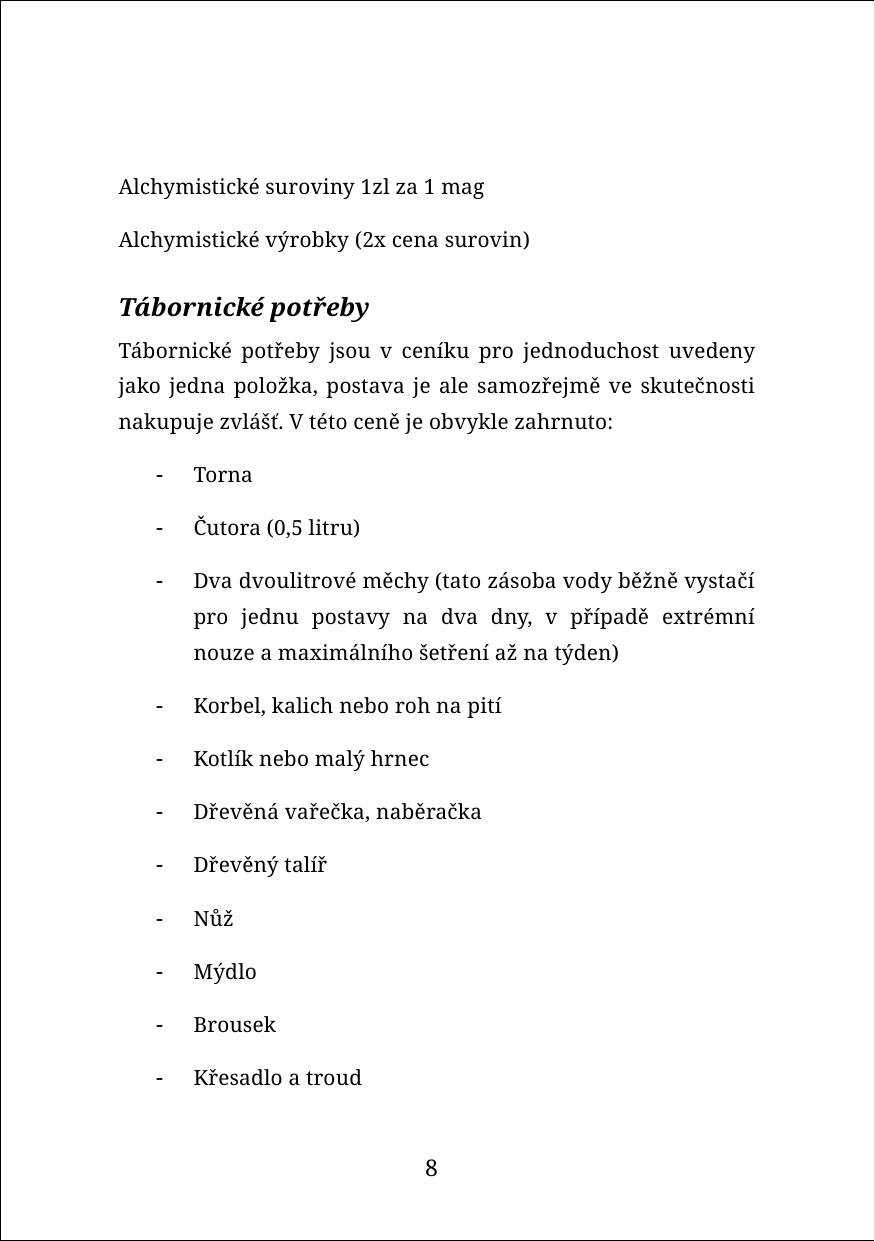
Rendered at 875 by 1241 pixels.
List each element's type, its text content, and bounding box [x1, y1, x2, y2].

subtitle Tábornické potřeby [118, 290, 756, 324]
text Alchymistické výrobky (2x cena surovin) [118, 225, 756, 253]
list Křesadlo a troud [156, 1063, 756, 1092]
list Dřevěný talíř [156, 851, 756, 879]
text Tábornické potřeby jsou v ceníku pro jednoduchost uvedeny jako jedna položka, postava je ale samozřejmě ve skutečnosti nakupuje zvlášť. V této ceně je obvykle zahrnuto: [118, 336, 756, 435]
list Dřevěná vařečka, naběračka [156, 797, 756, 826]
list Torna [156, 460, 756, 488]
list Nůž [156, 904, 756, 932]
list Brousek [156, 1010, 756, 1039]
list Korbel, kalich nebo roh na pití [156, 691, 756, 719]
list Kotlík nebo malý hrnec [156, 744, 756, 772]
list Dva dvoulitrové měchy (tato zásoba vody běžně vystačí pro jednu postavy na dva dny, v případě extrémní nouze a maximálního šetření až na týden) [156, 567, 756, 666]
list Čutora (0,5 litru) [156, 513, 756, 542]
text Alchymistické suroviny 1zl za 1 mag [118, 172, 756, 200]
list Mýdlo [156, 957, 756, 985]
